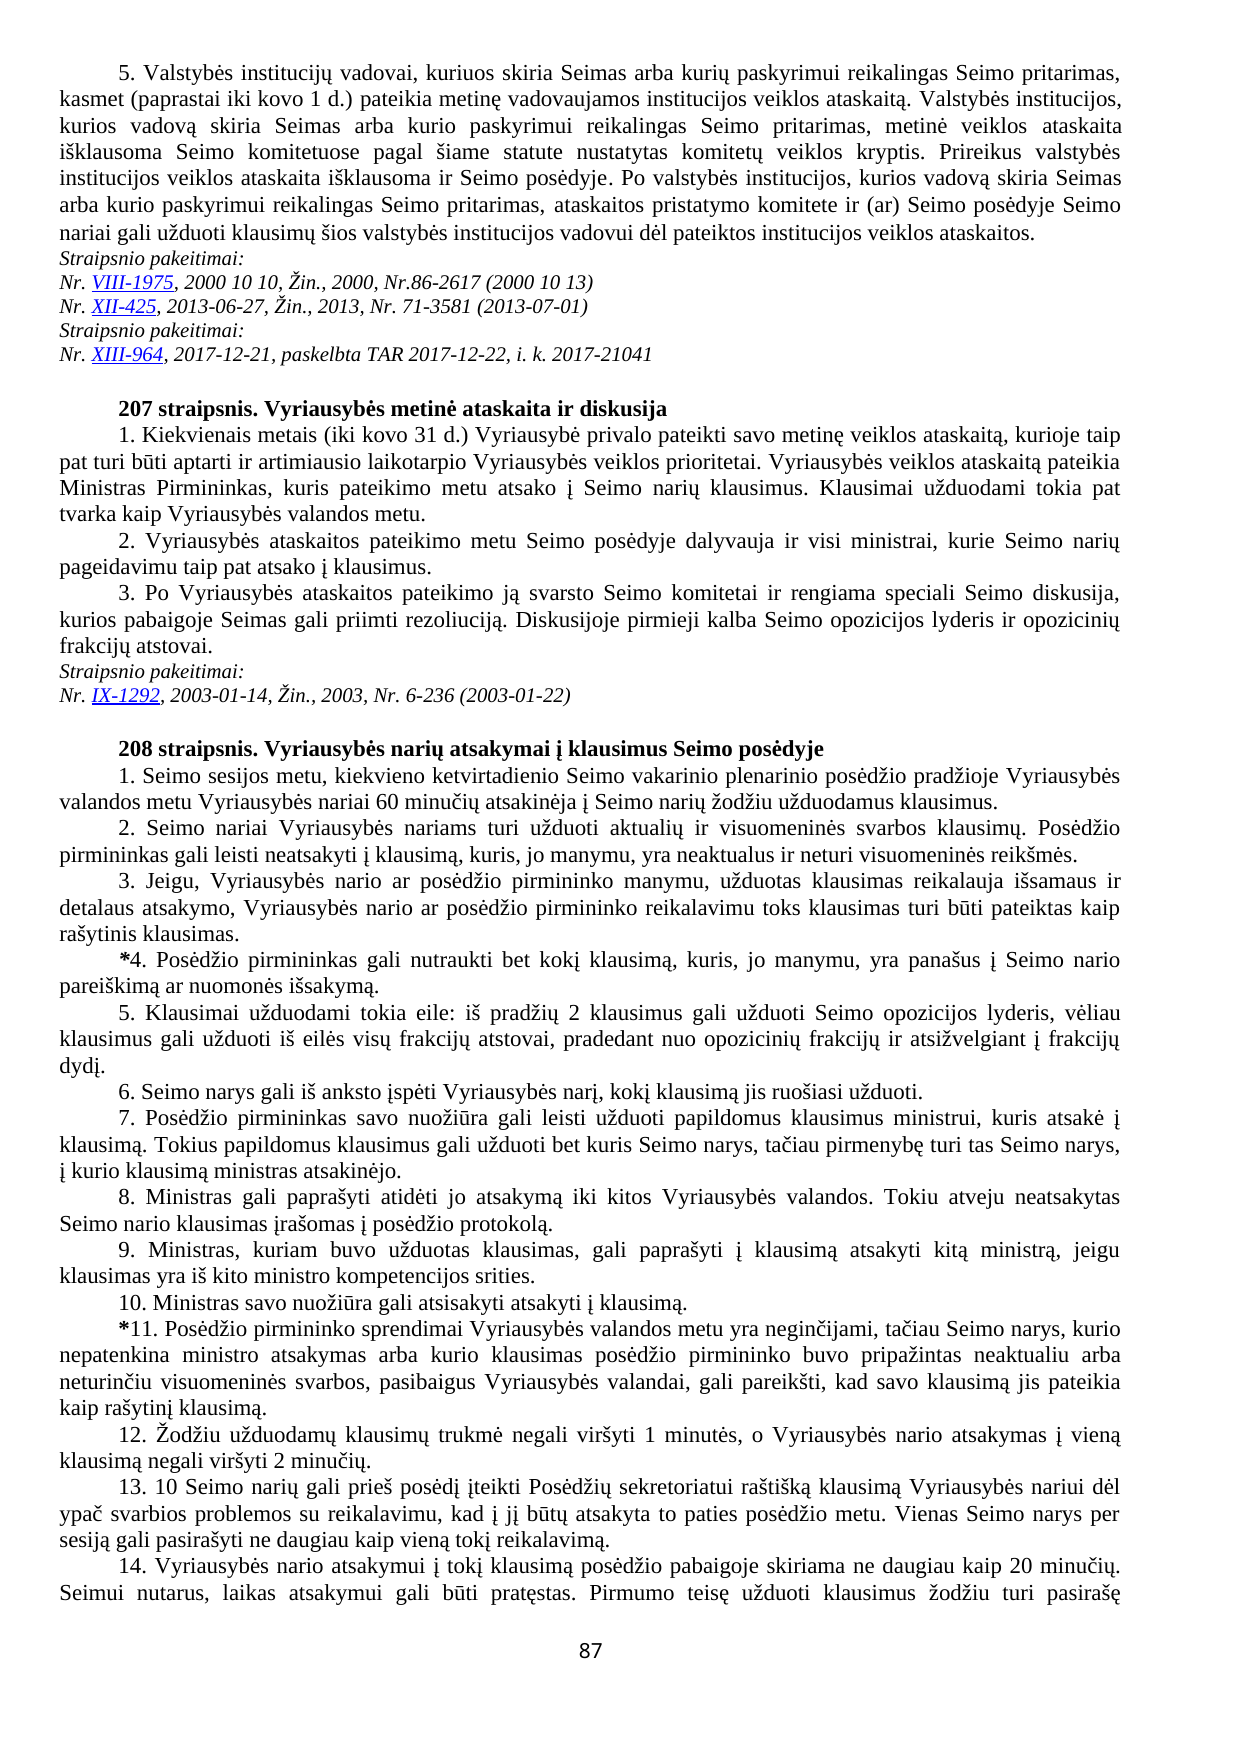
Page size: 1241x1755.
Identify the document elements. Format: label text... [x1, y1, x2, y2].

text 3. Jeigu, Vyriausybės nario ar posėdžio pirmininko manymu, užduotas klausimas reikalauja išsamaus ir detalaus atsakymo, Vyriausybės nario ar posėdžio pirmininko reikalavimu toks klausimas turi būti pateiktas kaip rašytinis klausimas. [59, 867, 1122, 946]
text 2. Vyriausybės ataskaitos pateikimo metu Seimo posėdyje dalyvauja ir visi ministrai, kurie Seimo narių pageidavimu taip pat atsako į klausimus. [59, 527, 1122, 579]
text 2. Seimo nariai Vyriausybės nariams turi užduoti aktualių ir visuomeninės svarbos klausimų. Posėdžio pirmininkas gali leisti neatsakyti į klausimą, kuris, jo manymu, yra neaktualus ir neturi visuomeninės reikšmės. [59, 814, 1122, 867]
text *11. Posėdžio pirmininko sprendimai Vyriausybės valandos metu yra neginčijami, tačiau Seimo narys, kurio nepatenkina ministro atsakymas arba kurio klausimas posėdžio pirmininko buvo pripažintas neaktualiu arba neturinčiu visuomeninės svarbos, pasibaigus Vyriausybės valandai, gali pareikšti, kad savo klausimą jis pateikia kaip rašytinį klausimą. [59, 1315, 1122, 1421]
text Straipsnio pakeitimai: [59, 658, 1122, 683]
text Straipsnio pakeitimai: [59, 318, 1122, 342]
text 208 straipsnis. Vyriausybės narių atsakymai į klausimus Seimo posėdyje [59, 735, 1122, 762]
text 1. Kiekvienais metais (iki kovo 31 d.) Vyriausybė privalo pateikti savo metinę veiklos ataskaitą, kurioje taip pat turi būti aptarti ir artimiausio laikotarpio Vyriausybės veiklos prioritetai. Vyriausybės veiklos ataskaitą pateikia Ministras Pirmininkas, kuris pateikimo metu atsako į Seimo narių klausimus. Klausimai užduodami tokia pat tvarka kaip Vyriausybės valandos metu. [59, 421, 1122, 527]
text 3. Po Vyriausybės ataskaitos pateikimo ją svarsto Seimo komitetai ir rengiama speciali Seimo diskusija, kurios pabaigoje Seimas gali priimti rezoliuciją. Diskusijoje pirmieji kalba Seimo opozicijos lyderis ir opozicinių frakcijų atstovai. [59, 579, 1122, 658]
text Nr. XII-425, 2013-06-27, Žin., 2013, Nr. 71-3581 (2013-07-01) [59, 294, 1122, 318]
text 13. 10 Seimo narių gali prieš posėdį įteikti Posėdžių sekretoriatui raštišką klausimą Vyriausybės nariui dėl ypač svarbios problemos su reikalavimu, kad į jį būtų atsakyta to paties posėdžio metu. Vienas Seimo narys per sesiją gali pasirašyti ne daugiau kaip vieną tokį reikalavimą. [59, 1473, 1122, 1552]
text 8. Ministras gali paprašyti atidėti jo atsakymą iki kitos Vyriausybės valandos. Tokiu atveju neatsakytas Seimo nario klausimas įrašomas į posėdžio protokolą. [59, 1183, 1122, 1236]
text Nr. XIII-964, 2017-12-21, paskelbta TAR 2017-12-22, i. k. 2017-21041 [59, 342, 1122, 366]
text 14. Vyriausybės nario atsakymui į tokį klausimą posėdžio pabaigoje skiriama ne daugiau kaip 20 minučių. Seimui nutarus, laikas atsakymui gali būti pratęstas. Pirmumo teisę užduoti klausimus žodžiu turi pasirašę [59, 1552, 1122, 1605]
text Straipsnio pakeitimai: [59, 246, 1122, 270]
text Nr. IX-1292, 2003-01-14, Žin., 2003, Nr. 6-236 (2003-01-22) [59, 683, 1122, 707]
text *4. Posėdžio pirmininkas gali nutraukti bet kokį klausimą, kuris, jo manymu, yra panašus į Seimo nario pareiškimą ar nuomonės išsakymą. [59, 946, 1122, 999]
text 6. Seimo narys gali iš anksto įspėti Vyriausybės narį, kokį klausimą jis ruošiasi užduoti. [59, 1078, 1122, 1104]
text 5. Klausimai užduodami tokia eile: iš pradžių 2 klausimus gali užduoti Seimo opozicijos lyderis, vėliau klausimus gali užduoti iš eilės visų frakcijų atstovai, pradedant nuo opozicinių frakcijų ir atsižvelgiant į frakcijų dydį. [59, 999, 1122, 1078]
text 7. Posėdžio pirmininkas savo nuožiūra gali leisti užduoti papildomus klausimus ministrui, kuris atsakė į klausimą. Tokius papildomus klausimus gali užduoti bet kuris Seimo narys, tačiau pirmenybę turi tas Seimo narys, į kurio klausimą ministras atsakinėjo. [59, 1104, 1122, 1183]
text 5. Valstybės institucijų vadovai, kuriuos skiria Seimas arba kurių paskyrimui reikalingas Seimo pritarimas, kasmet (paprastai iki kovo 1 d.) pateikia metinę vadovaujamos institucijos veiklos ataskaitą. Valstybės institucijos, kurios vadovą skiria Seimas arba kurio paskyrimui reikalingas Seimo pritarimas, metinė veiklos ataskaita išklausoma Seimo komitetuose pagal šiame statute nustatytas komitetų veiklos kryptis. Prireikus valstybės institucijos veiklos ataskaita išklausoma ir Seimo posėdyje. Po valstybės institucijos, kurios vadovą skiria Seimas arba kurio paskyrimui reikalingas Seimo pritarimas, ataskaitos pristatymo komitete ir (ar) Seimo posėdyje Seimo nariai gali užduoti klausimų šios valstybės institucijos vadovui dėl pateiktos institucijos veiklos ataskaitos. [59, 59, 1122, 246]
text 12. Žodžiu užduodamų klausimų trukmė negali viršyti 1 minutės, o Vyriausybės nario atsakymas į vieną klausimą negali viršyti 2 minučių. [59, 1421, 1122, 1473]
text 207 straipsnis. Vyriausybės metinė ataskaita ir diskusija [59, 395, 1122, 421]
text Nr. VIII-1975, 2000 10 10, Žin., 2000, Nr.86-2617 (2000 10 13) [59, 270, 1122, 294]
text 10. Ministras savo nuožiūra gali atsisakyti atsakyti į klausimą. [59, 1289, 1122, 1315]
text 9. Ministras, kuriam buvo užduotas klausimas, gali paprašyti į klausimą atsakyti kitą ministrą, jeigu klausimas yra iš kito ministro kompetencijos srities. [59, 1236, 1122, 1289]
text 1. Seimo sesijos metu, kiekvieno ketvirtadienio Seimo vakarinio plenarinio posėdžio pradžioje Vyriausybės valandos metu Vyriausybės nariai 60 minučių atsakinėja į Seimo narių žodžiu užduodamus klausimus. [59, 762, 1122, 814]
